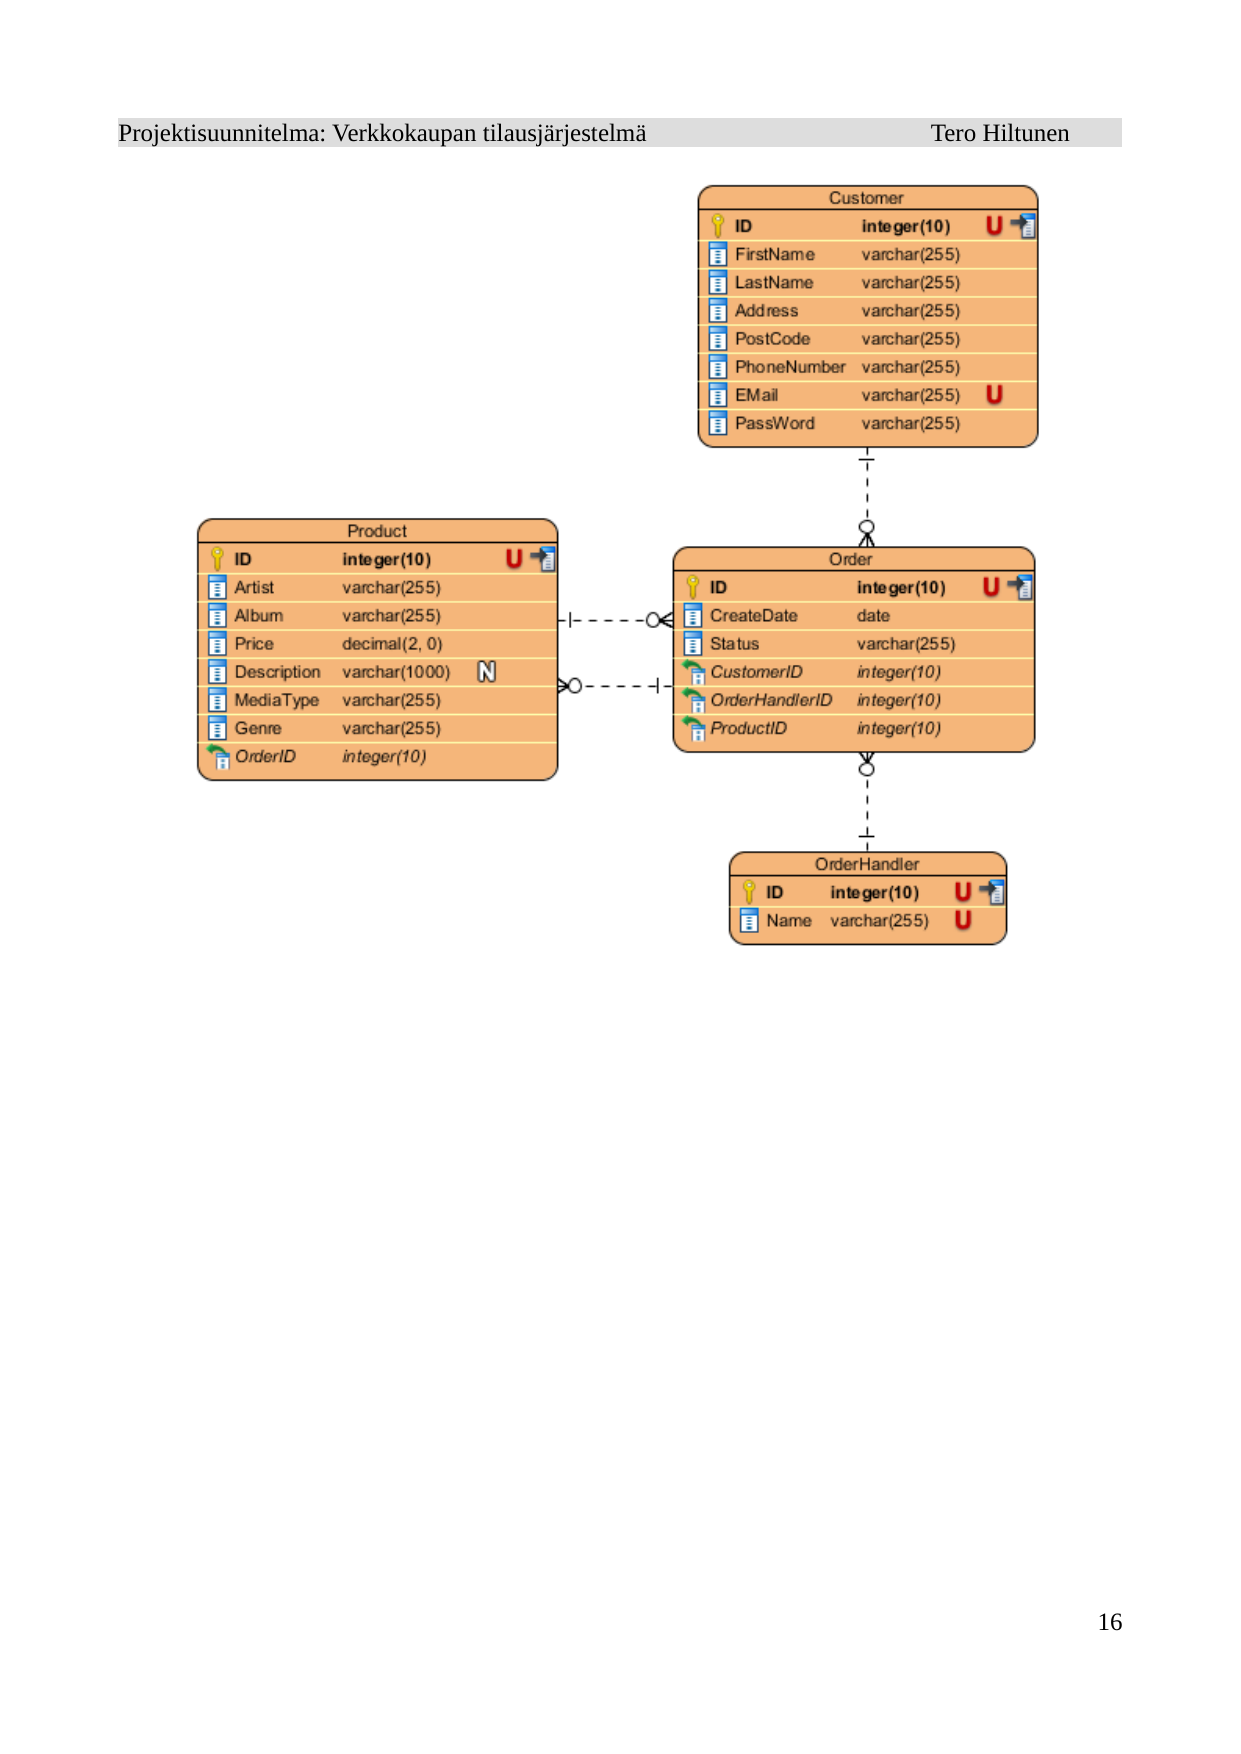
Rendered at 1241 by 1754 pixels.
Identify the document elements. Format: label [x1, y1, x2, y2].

picture [188, 176, 1053, 958]
